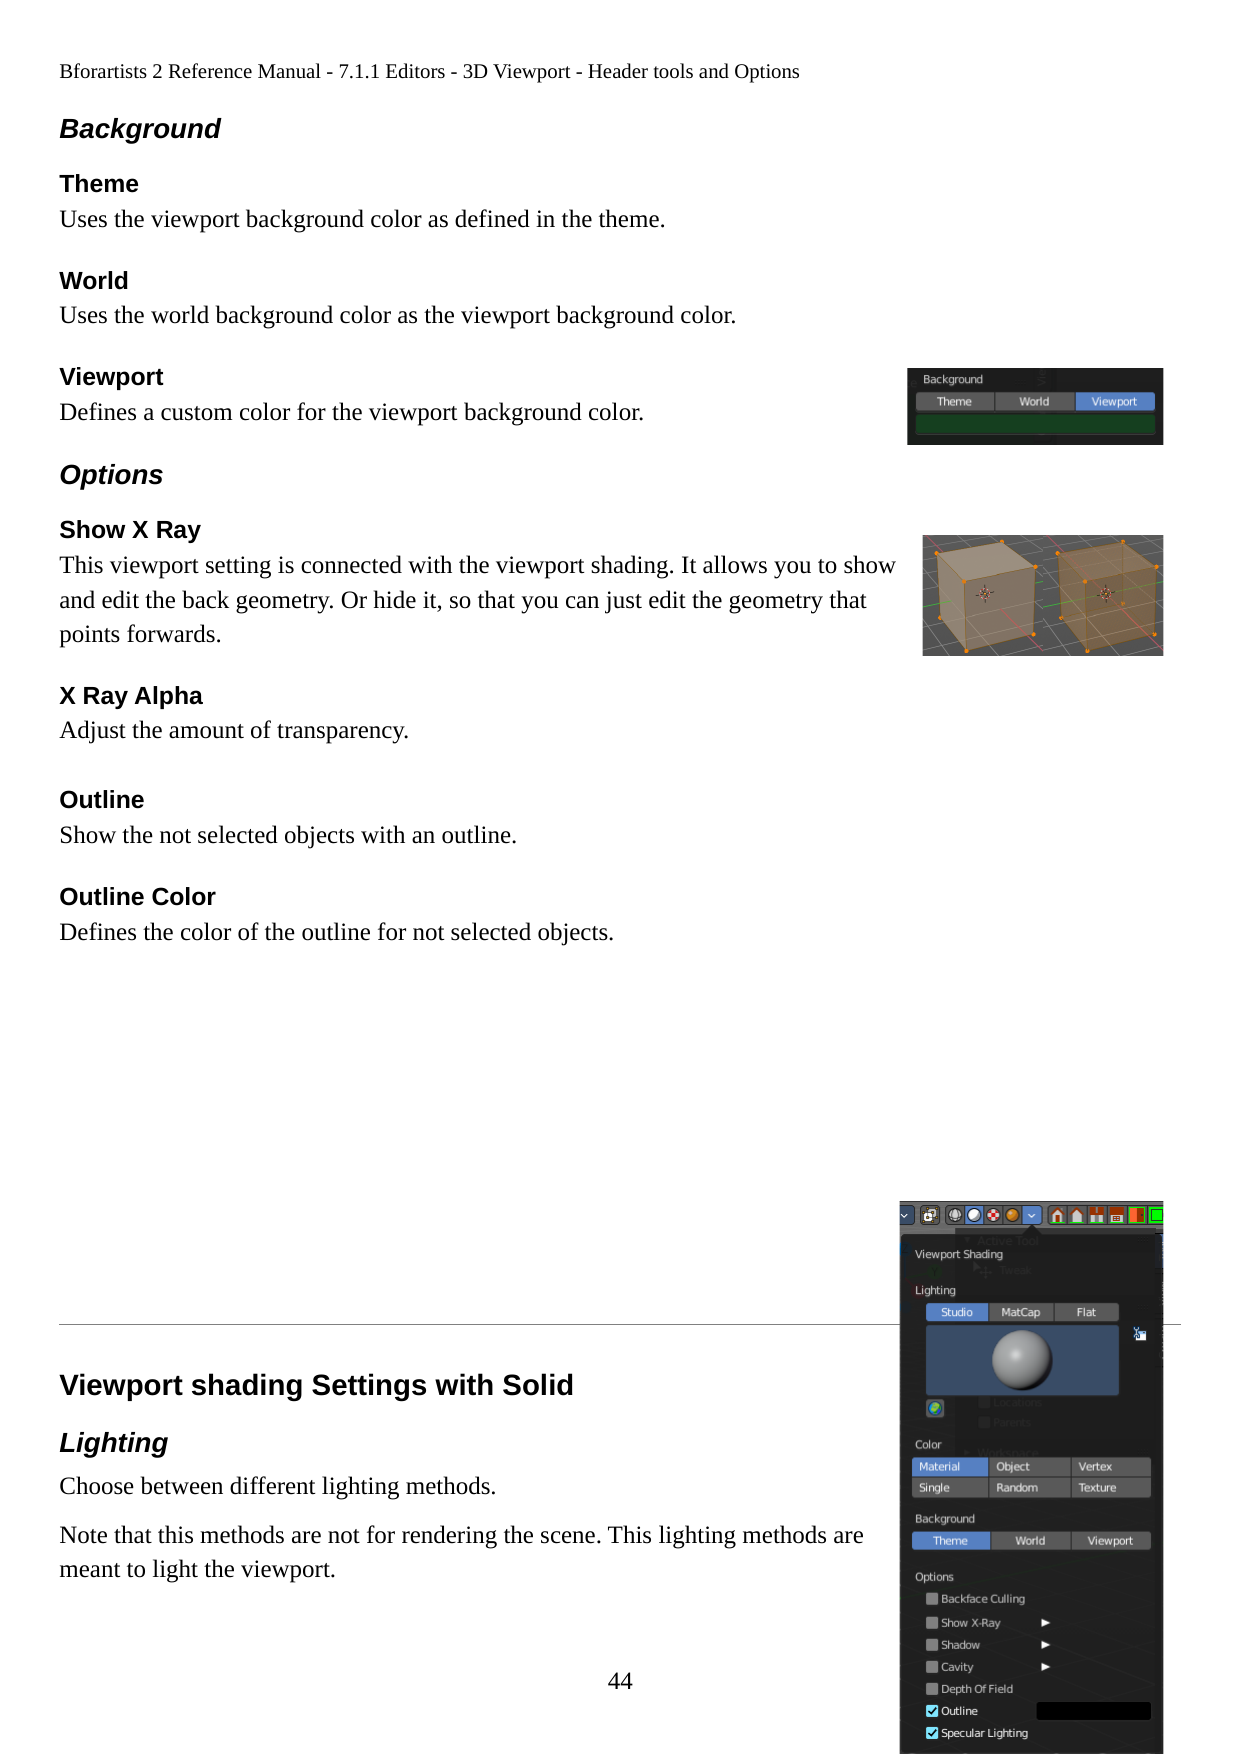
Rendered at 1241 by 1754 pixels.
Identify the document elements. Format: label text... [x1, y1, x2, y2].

subtitle World [59, 266, 1181, 294]
text Defines the color of the outline for not selected objects. [59, 917, 1181, 945]
text Adjust the amount of transparency. [59, 716, 1181, 744]
subtitle X Ray Alpha [59, 681, 1181, 709]
text Show the not selected objects with an outline. [59, 820, 1181, 849]
subtitle Background [59, 113, 1181, 144]
subtitle Outline Color [59, 882, 1181, 910]
text Uses the viewport background color as defined in the theme. [59, 204, 1181, 233]
text Defines a custom color for the viewport background color. [59, 397, 907, 426]
subtitle Theme [59, 169, 1181, 198]
subtitle Lighting [59, 1427, 899, 1458]
text This viewport setting is connected with the viewport shading. It allows you to show and edit the back geometry. Or hide it, so that you can just edit the geometry that points forwards. [59, 550, 922, 648]
text Uses the world background color as the viewport background color. [59, 301, 1181, 329]
subtitle Viewport shading Settings with Solid [59, 1368, 899, 1402]
text Note that this methods are not for rendering the scene. This lighting methods are meant to light the viewport. [59, 1520, 899, 1583]
picture [899, 1201, 1164, 1754]
picture [907, 368, 1164, 445]
subtitle [1164, 1427, 1181, 1458]
text Choose between different lighting methods. [59, 1471, 899, 1500]
subtitle Viewport [59, 362, 1181, 391]
subtitle Options [59, 458, 1181, 490]
subtitle Show X Ray [59, 515, 1181, 544]
subtitle Outline [59, 786, 1181, 814]
picture [922, 535, 1164, 656]
